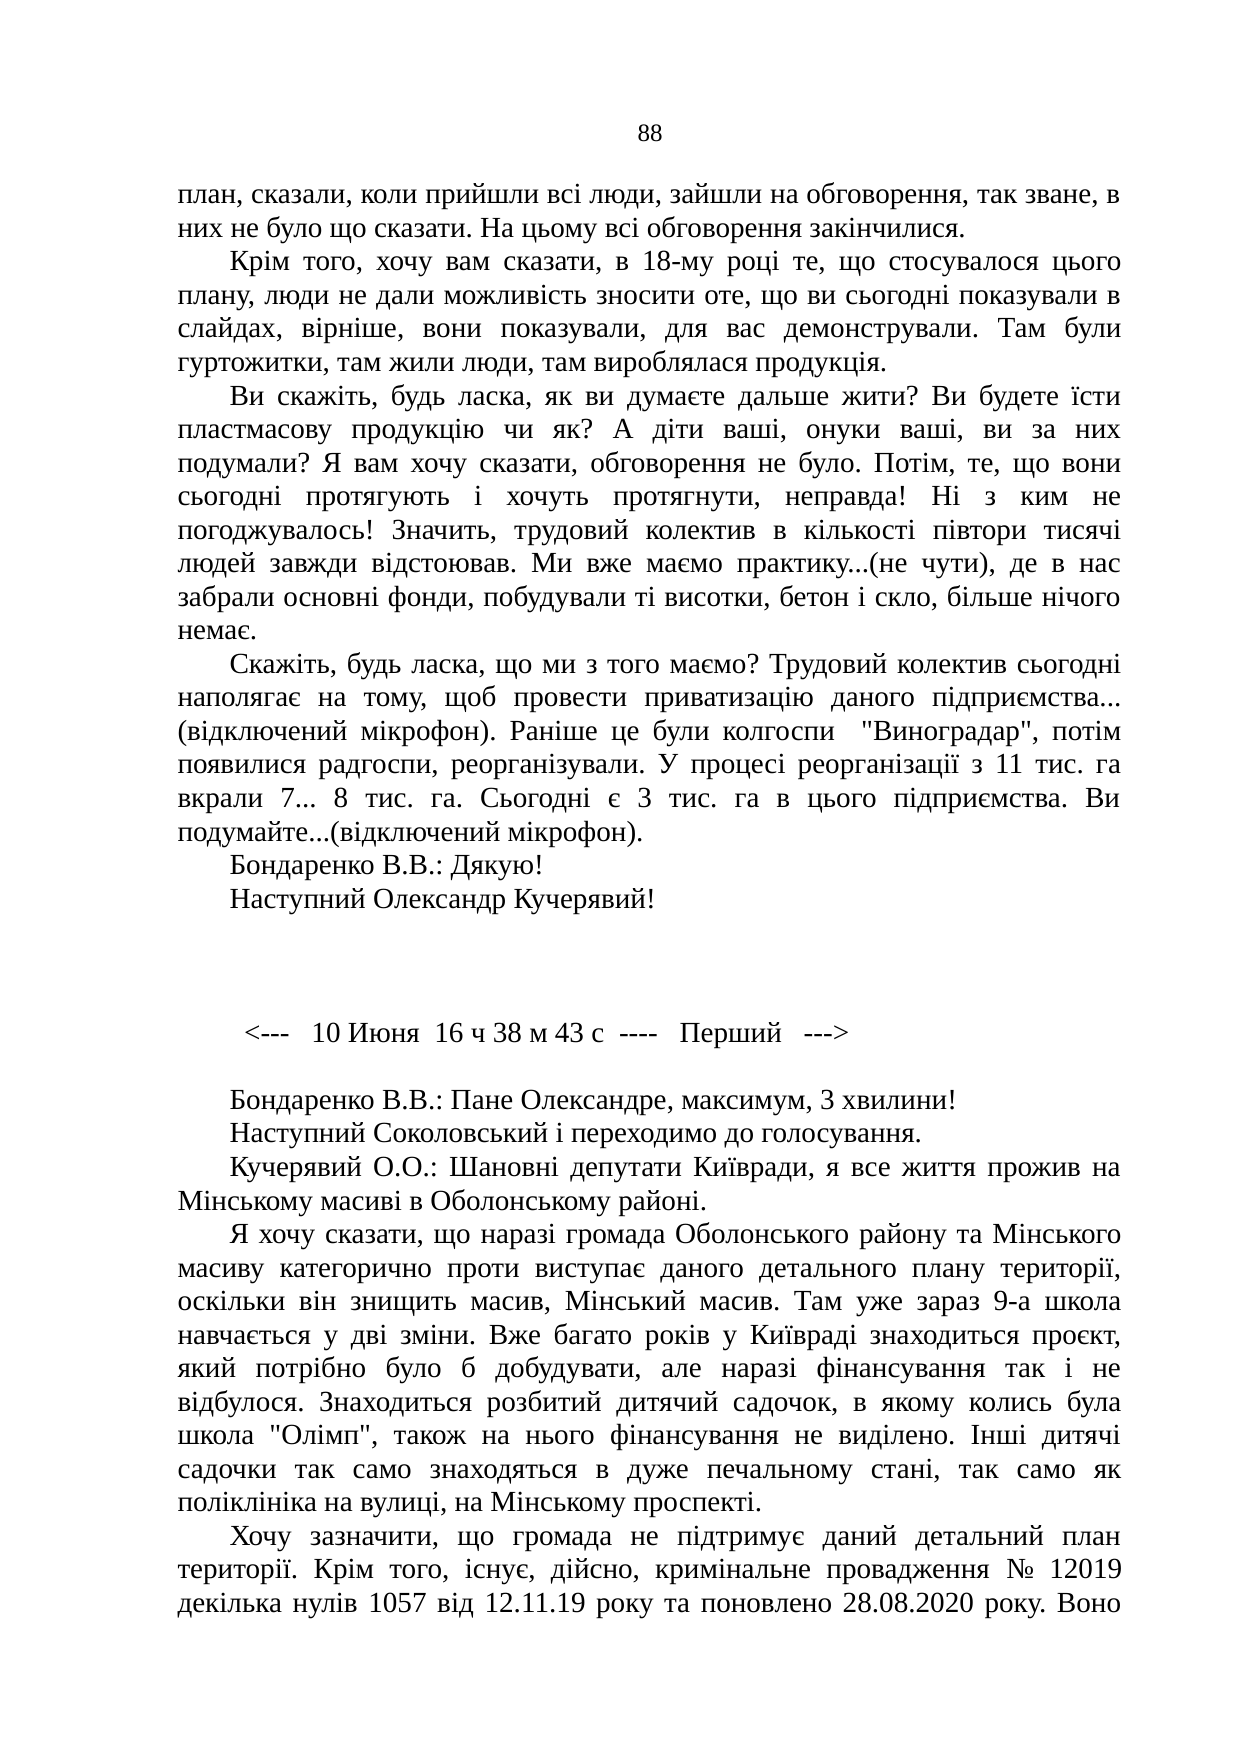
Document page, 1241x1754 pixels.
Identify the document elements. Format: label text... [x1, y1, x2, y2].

text Наступний Олександр Кучерявий! [177, 881, 1122, 914]
text Ви скажіть, будь ласка, як ви думаєте дальше жити? Ви будете їсти пластмасову продукцію чи як? А діти ваші, онуки ваші, ви за них подумали? Я вам хочу сказати, обговорення не було. Потім, те, що вони сьогодні протягують і хочуть протягнути, неправда! Ні з ким не погоджувалось! Значить, трудовий колектив в кількості півтори тисячі людей завжди відстоював. Ми вже маємо практику...(не чути), де в нас забрали основні фонди, побудували ті висотки, бетон і скло, більше нічого немає. [177, 378, 1122, 646]
text Кучерявий О.О.: Шановні депутати Київради, я все життя прожив на Мінському масиві в Оболонському районі. [177, 1149, 1122, 1216]
text Наступний Соколовський і переходимо до голосування. [177, 1116, 1122, 1149]
text Скажіть, будь ласка, що ми з того маємо? Трудовий колектив сьогодні наполягає на тому, щоб провести приватизацію даного підприємства...(відключений мікрофон). Раніше це були колгоспи "Виноградар", потім появилися радгоспи, реорганізували. У процесі реорганізації з 11 тис. га вкрали 7... 8 тис. га. Сьогодні є 3 тис. га в цього підприємства. Ви подумайте...(відключений мікрофон). [177, 646, 1122, 847]
text <--- 10 Июня 16 ч 38 м 43 с ---- Перший ---> [177, 1015, 1122, 1048]
text Бондаренко В.В.: Пане Олександре, максимум, 3 хвилини! [177, 1082, 1122, 1116]
text Бондаренко В.В.: Дякую! [177, 847, 1122, 881]
text план, сказали, коли прийшли всі люди, зайшли на обговорення, так зване, в них не було що сказати. На цьому всі обговорення закінчилися. [177, 176, 1122, 243]
text Крім того, хочу вам сказати, в 18-му році те, що стосувалося цього плану, люди не дали можливість зносити оте, що ви сьогодні показували в слайдах, вірніше, вони показували, для вас демонстрували. Там були гуртожитки, там жили люди, там вироблялася продукція. [177, 243, 1122, 378]
text Хочу зазначити, що громада не підтримує даний детальний план території. Крім того, існує, дійсно, кримінальне провадження № 12019 декілька нулів 1057 від 12.11.19 року та поновлено 28.08.2020 року. Воно [177, 1518, 1122, 1619]
text Я хочу сказати, що наразі громада Оболонського району та Мінського масиву категорично проти виступає даного детального плану території, оскільки він знищить масив, Мінський масив. Там уже зараз 9-а школа навчається у дві зміни. Вже багато років у Київраді знаходиться проєкт, який потрібно було б добудувати, але наразі фінансування так і не відбулося. Знаходиться розбитий дитячий садочок, в якому колись була школа "Олімп", також на нього фінансування не виділено. Інші дитячі садочки так само знаходяться в дуже печальному стані, так само як поліклініка на вулиці, на Мінському проспекті. [177, 1216, 1122, 1518]
